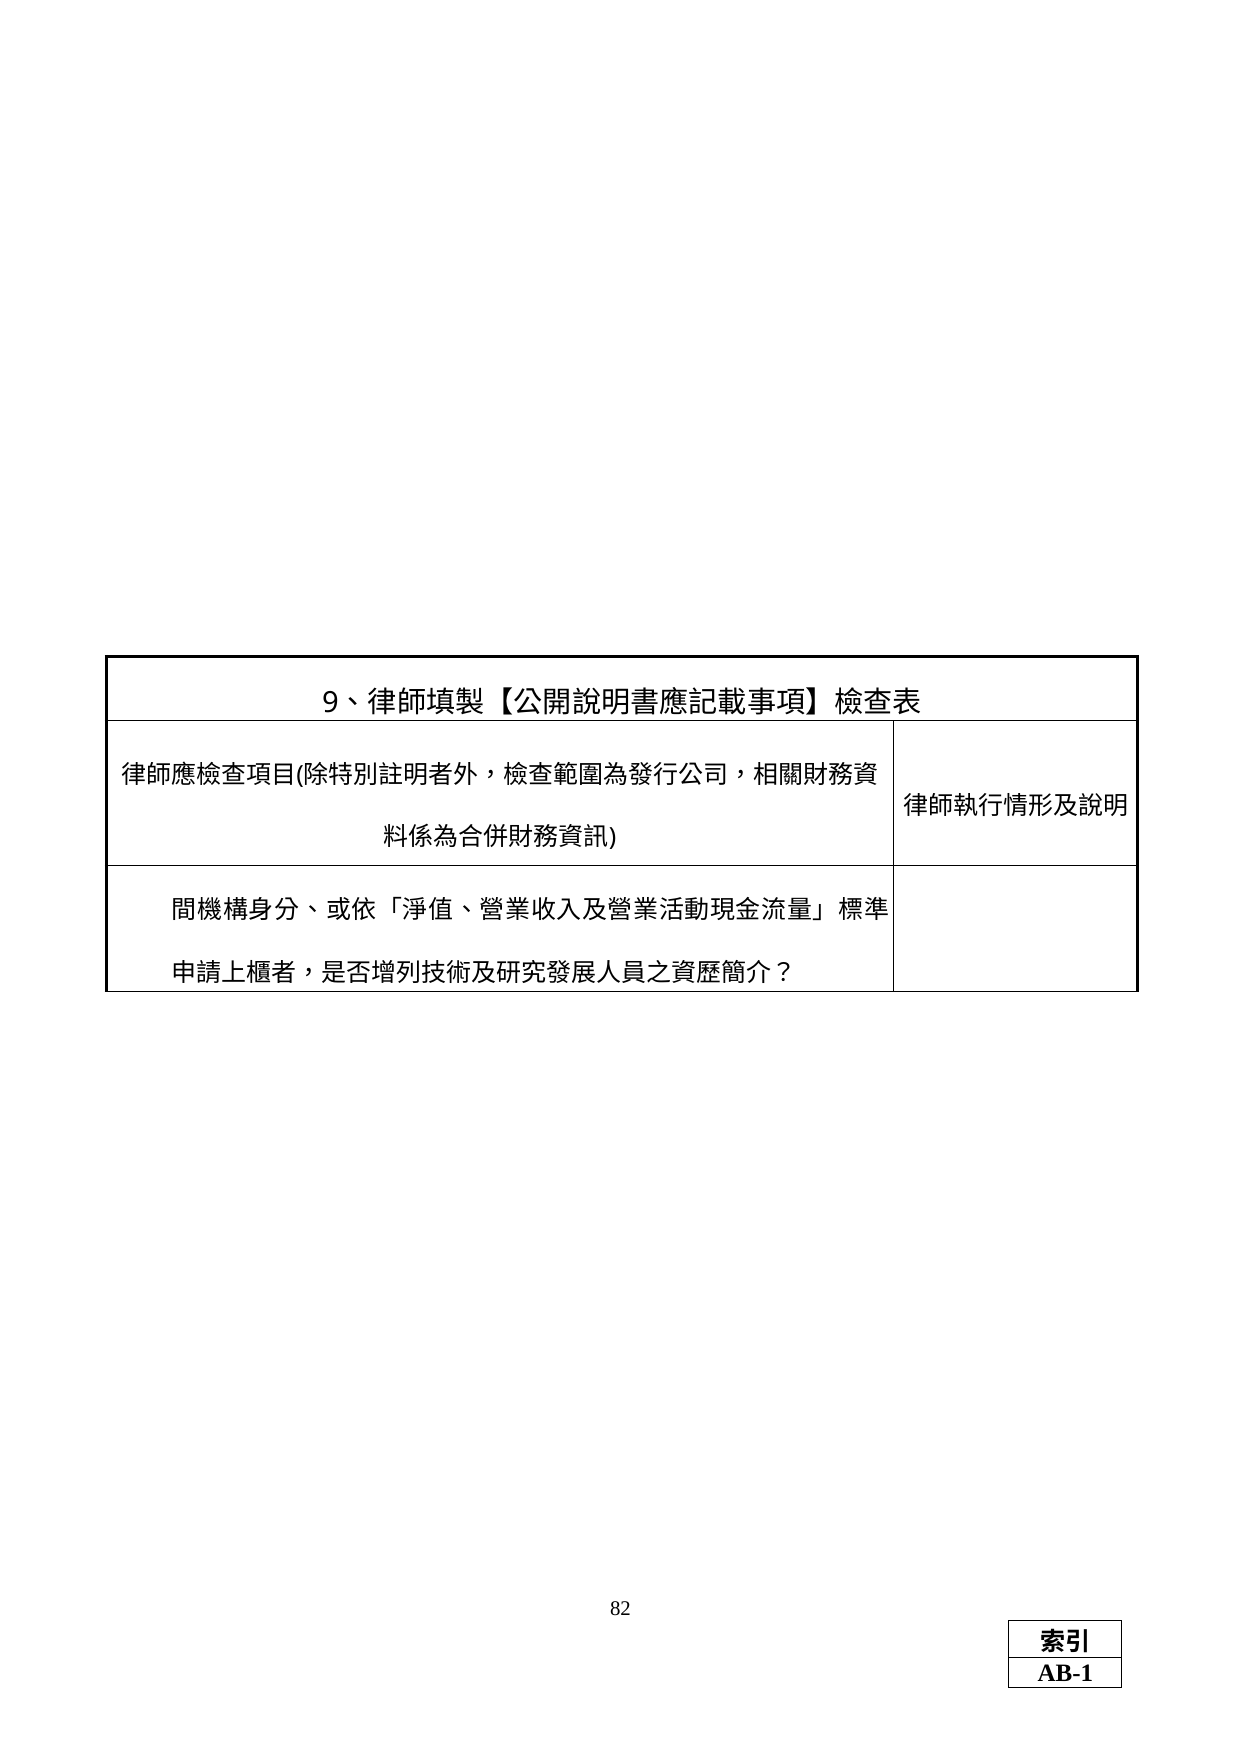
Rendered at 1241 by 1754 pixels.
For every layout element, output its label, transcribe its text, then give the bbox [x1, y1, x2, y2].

table_cell 律師應檢查項目(除特別註明者外，檢查範圍為發行公司，相關財務資料係為合併財務資訊) [108, 721, 893, 865]
table_cell [894, 866, 1136, 991]
table_header 9、律師填製【公開說明書應記載事項】檢查表 [108, 658, 1136, 720]
table_cell 間機構身分、或依「淨值、營業收入及營業活動現金流量」標準申請上櫃者，是否增列技術及研究發展人員之資歷簡介？ [108, 866, 893, 991]
table_cell 律師執行情形及說明 [894, 721, 1136, 865]
